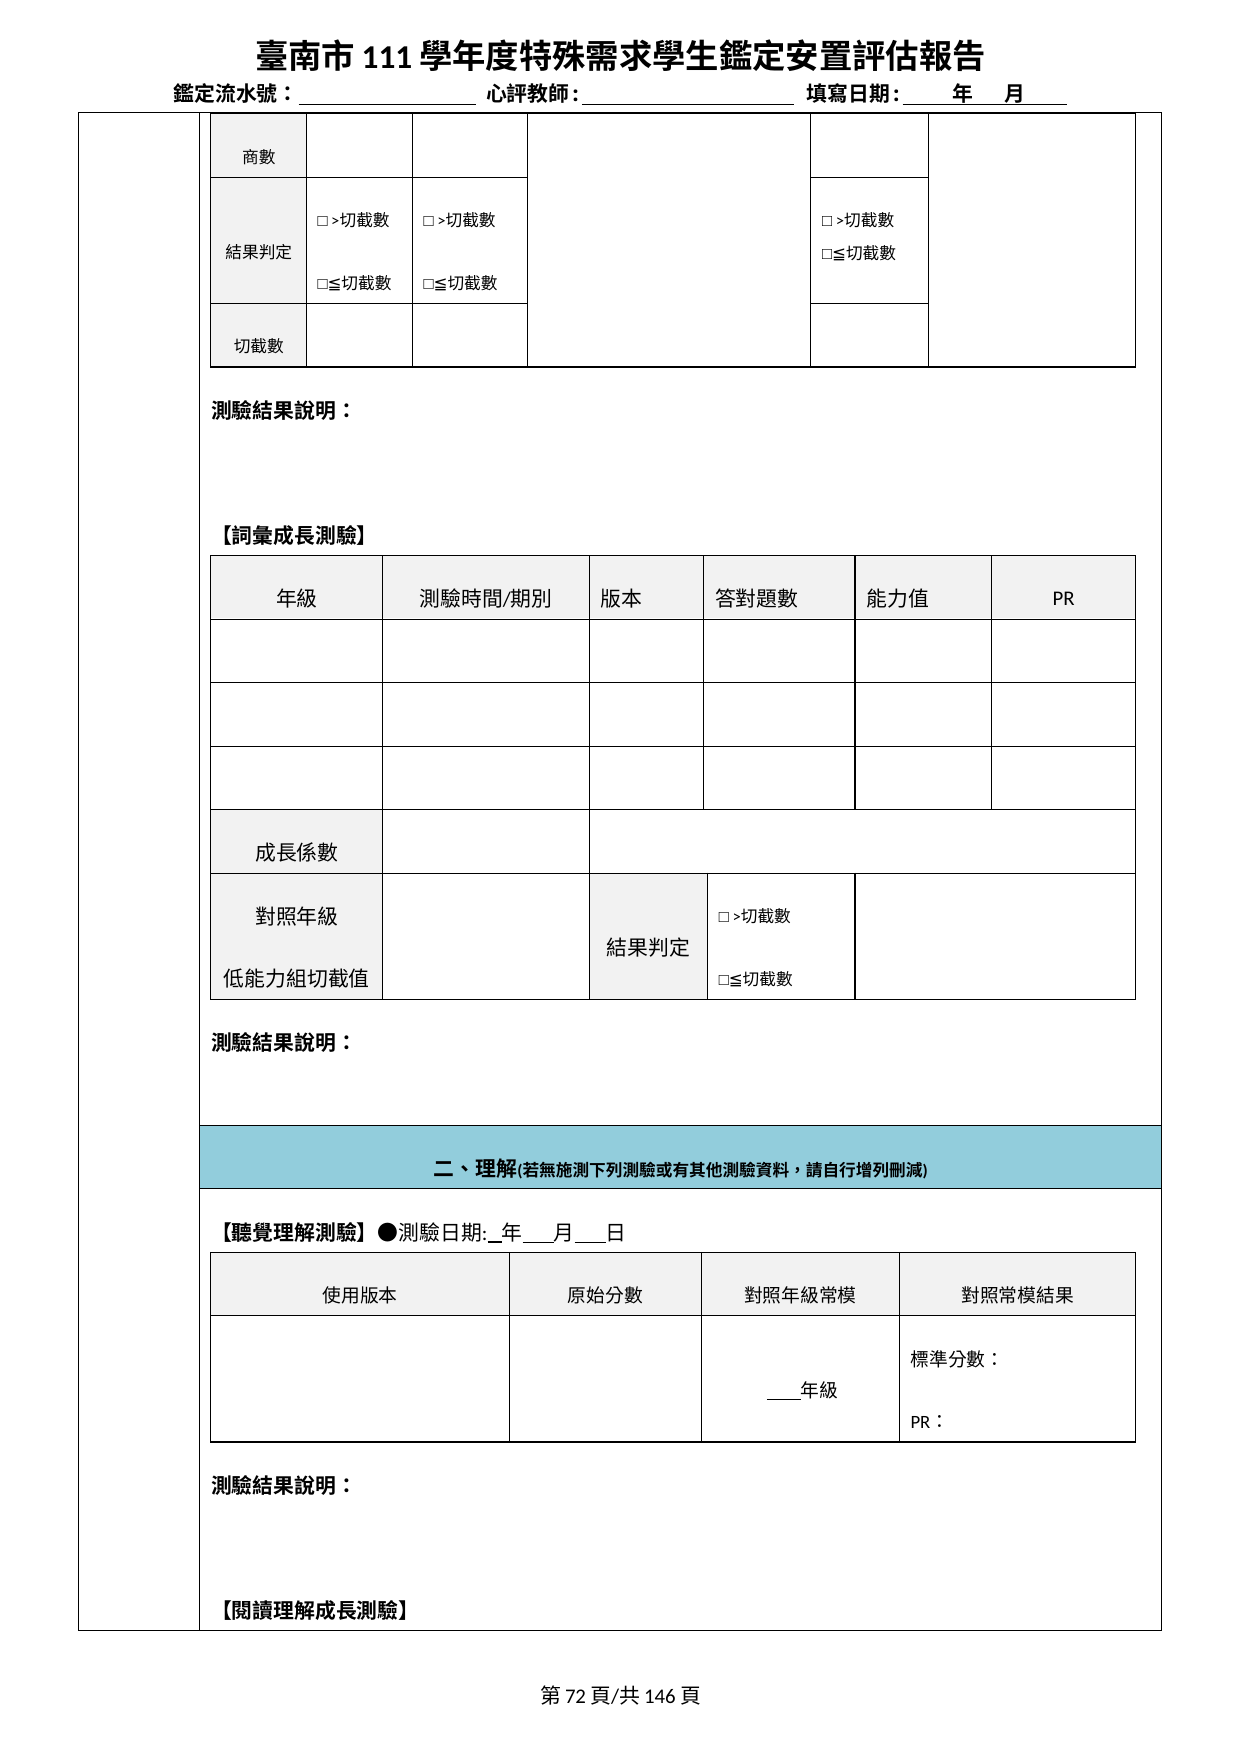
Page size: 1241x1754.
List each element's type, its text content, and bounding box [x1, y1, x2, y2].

table_cell [510, 1316, 701, 1441]
table_header 答對題數 [704, 556, 854, 618]
table_cell 測驗結果說明： 【詞彙成長測驗】 測驗結果說明： [200, 113, 1161, 1125]
table_cell [383, 747, 589, 809]
table_cell □ >切截數 □≦切截數 [708, 874, 854, 999]
table_cell [590, 683, 703, 746]
table_cell [992, 683, 1135, 746]
table_cell [590, 747, 703, 809]
table_cell [811, 114, 928, 177]
table_cell [413, 304, 527, 366]
table_cell [929, 114, 1135, 366]
table_cell [211, 683, 382, 746]
table_cell 年級 [702, 1316, 899, 1441]
table_cell [856, 747, 991, 809]
table_header 能力值 [856, 556, 991, 618]
table_cell [383, 683, 589, 746]
table_header 對照年級常模 [702, 1253, 899, 1315]
table_cell [211, 747, 382, 809]
table_cell [383, 810, 589, 873]
table_cell [704, 620, 854, 682]
table_cell □ >切截數 □≦切截數 [307, 178, 412, 303]
table_header 使用版本 [211, 1253, 509, 1315]
table_header 版本 [590, 556, 703, 618]
table_cell □ >切截數 □≦切截數 [413, 178, 527, 303]
table_cell [856, 620, 991, 682]
table_cell [413, 114, 527, 177]
table_cell [79, 113, 199, 1630]
table_header 原始分數 [510, 1253, 701, 1315]
table_cell 結果判定 [211, 178, 306, 303]
table_cell [856, 874, 1135, 999]
table_cell [528, 114, 810, 366]
table_cell [383, 874, 589, 999]
table_cell [590, 620, 703, 682]
table_cell 二、理解(若無施測下列測驗或有其他測驗資料，請自行增列刪減) [200, 1126, 1161, 1188]
table_cell 商數 [211, 114, 306, 177]
table_cell [307, 114, 412, 177]
table_header 對照常模結果 [900, 1253, 1135, 1315]
table_header 年級 [211, 556, 382, 618]
table_cell [992, 620, 1135, 682]
table_cell [211, 620, 382, 682]
table_cell [704, 747, 854, 809]
table_cell [704, 683, 854, 746]
table_cell 切截數 [211, 304, 306, 366]
table_cell [811, 304, 928, 366]
table_cell [383, 620, 589, 682]
table_cell [992, 747, 1135, 809]
table_cell □ >切截數 □≦切截數 [811, 178, 928, 303]
table_cell 對照年級 低能力組切截值 [211, 874, 382, 999]
table_cell [856, 683, 991, 746]
table_cell [211, 1316, 509, 1441]
table_cell 結果判定 [590, 874, 707, 999]
table_header PR [992, 556, 1135, 618]
table_cell 成長係數 [211, 810, 382, 873]
table_cell 標準分數： PR： [900, 1316, 1135, 1441]
table_cell 【聽覺理解測驗】●測驗日期: 年 月 日 測驗結果說明： 【閱讀理解成長測驗】 [200, 1189, 1161, 1630]
table_header 測驗時間/期別 [383, 556, 589, 618]
table_cell [590, 810, 1135, 873]
table_cell [307, 304, 412, 366]
